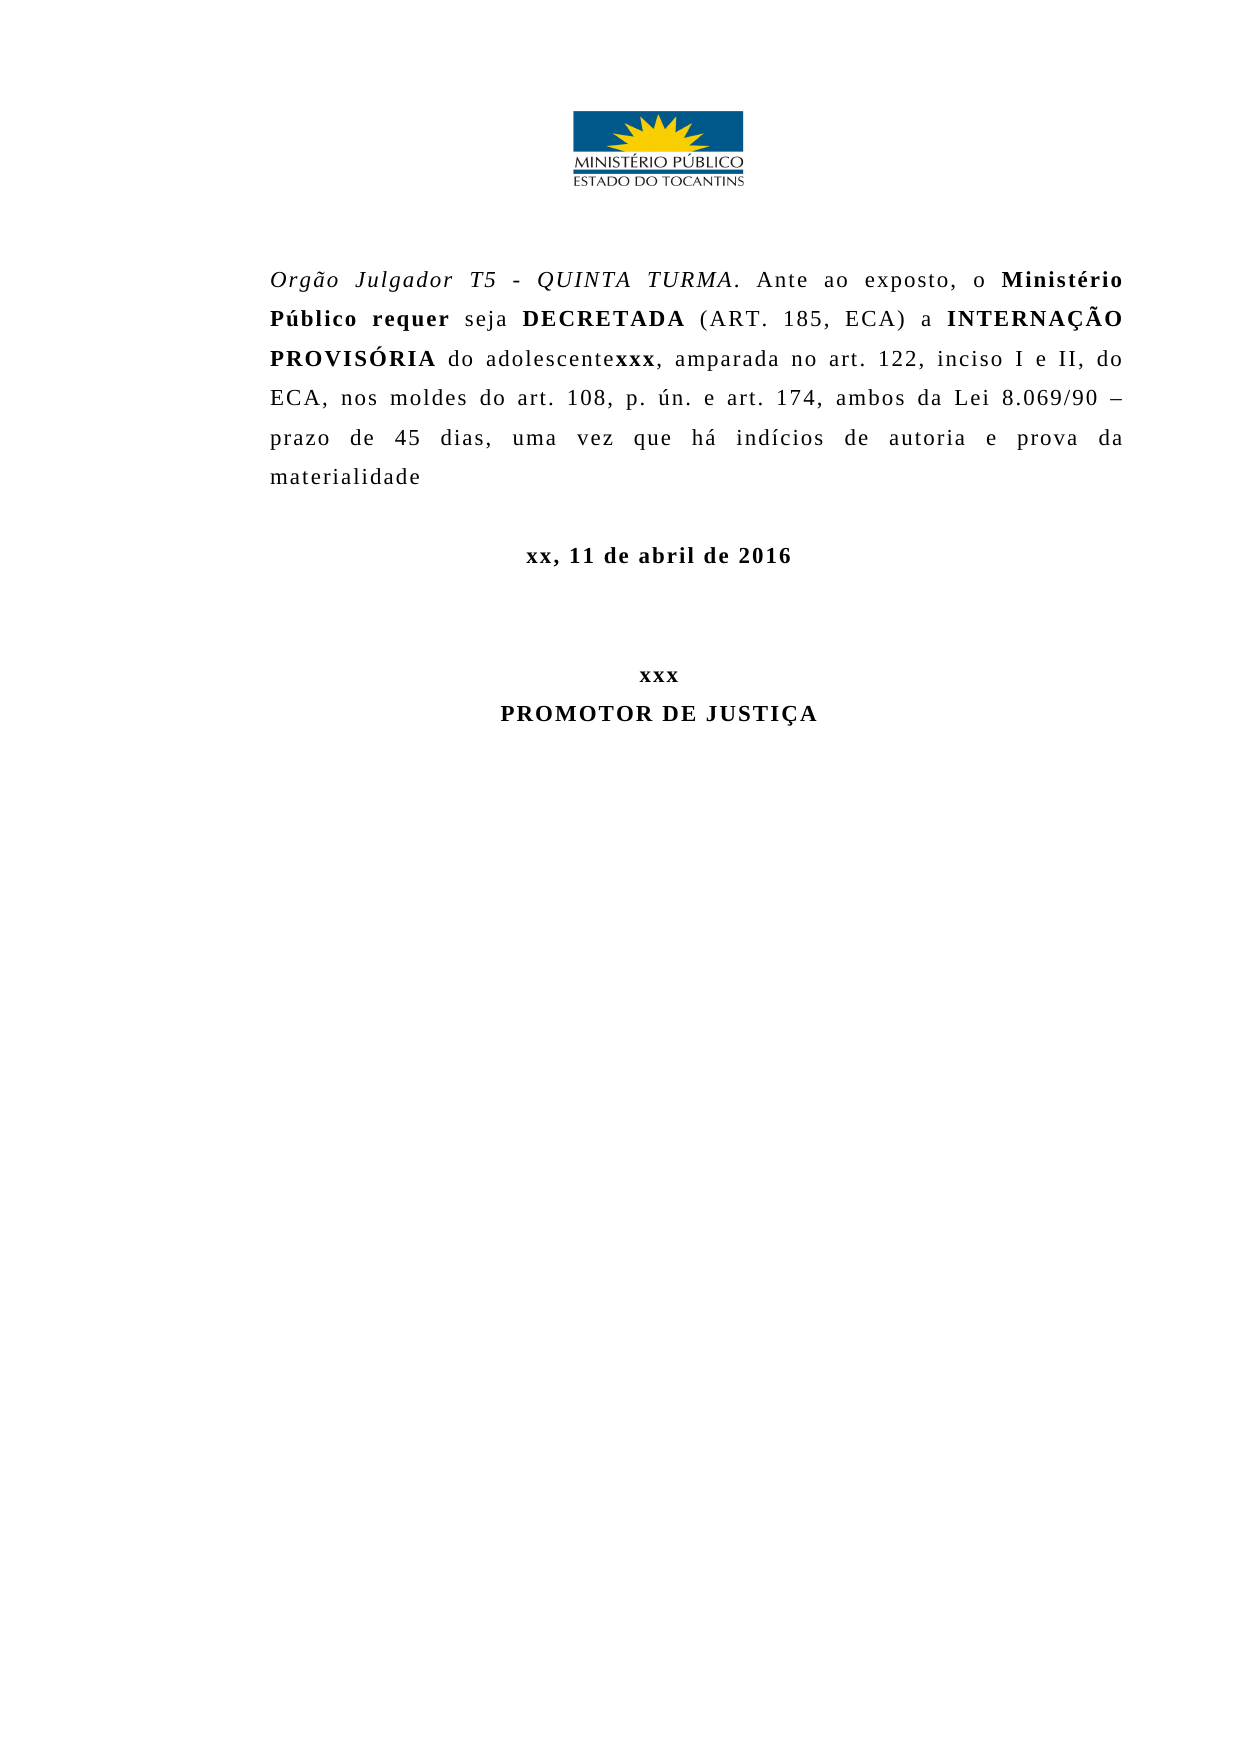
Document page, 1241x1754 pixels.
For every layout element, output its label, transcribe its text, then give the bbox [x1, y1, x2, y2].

text xxx [195, 661, 1122, 687]
picture [573, 111, 744, 186]
list Orgão Julgador T5 - QUINTA TURMA. Ante ao exposto, o Ministério Público requer seja DECRETADA (ART. 185, ECA) a INTERNAÇÃO PROVISÓRIA do adolescentexxx, amparada no art. 122, inciso I e II, do ECA, nos moldes do art. 108, p. ún. e art. 174, ambos da Lei 8.069/90 – prazo de 45 dias, uma vez que há indícios de autoria e prova da materialidade [232, 266, 1122, 489]
text PROMOTOR DE JUSTIÇA [195, 700, 1122, 726]
text xx, 11 de abril de 2016 [195, 542, 1122, 568]
